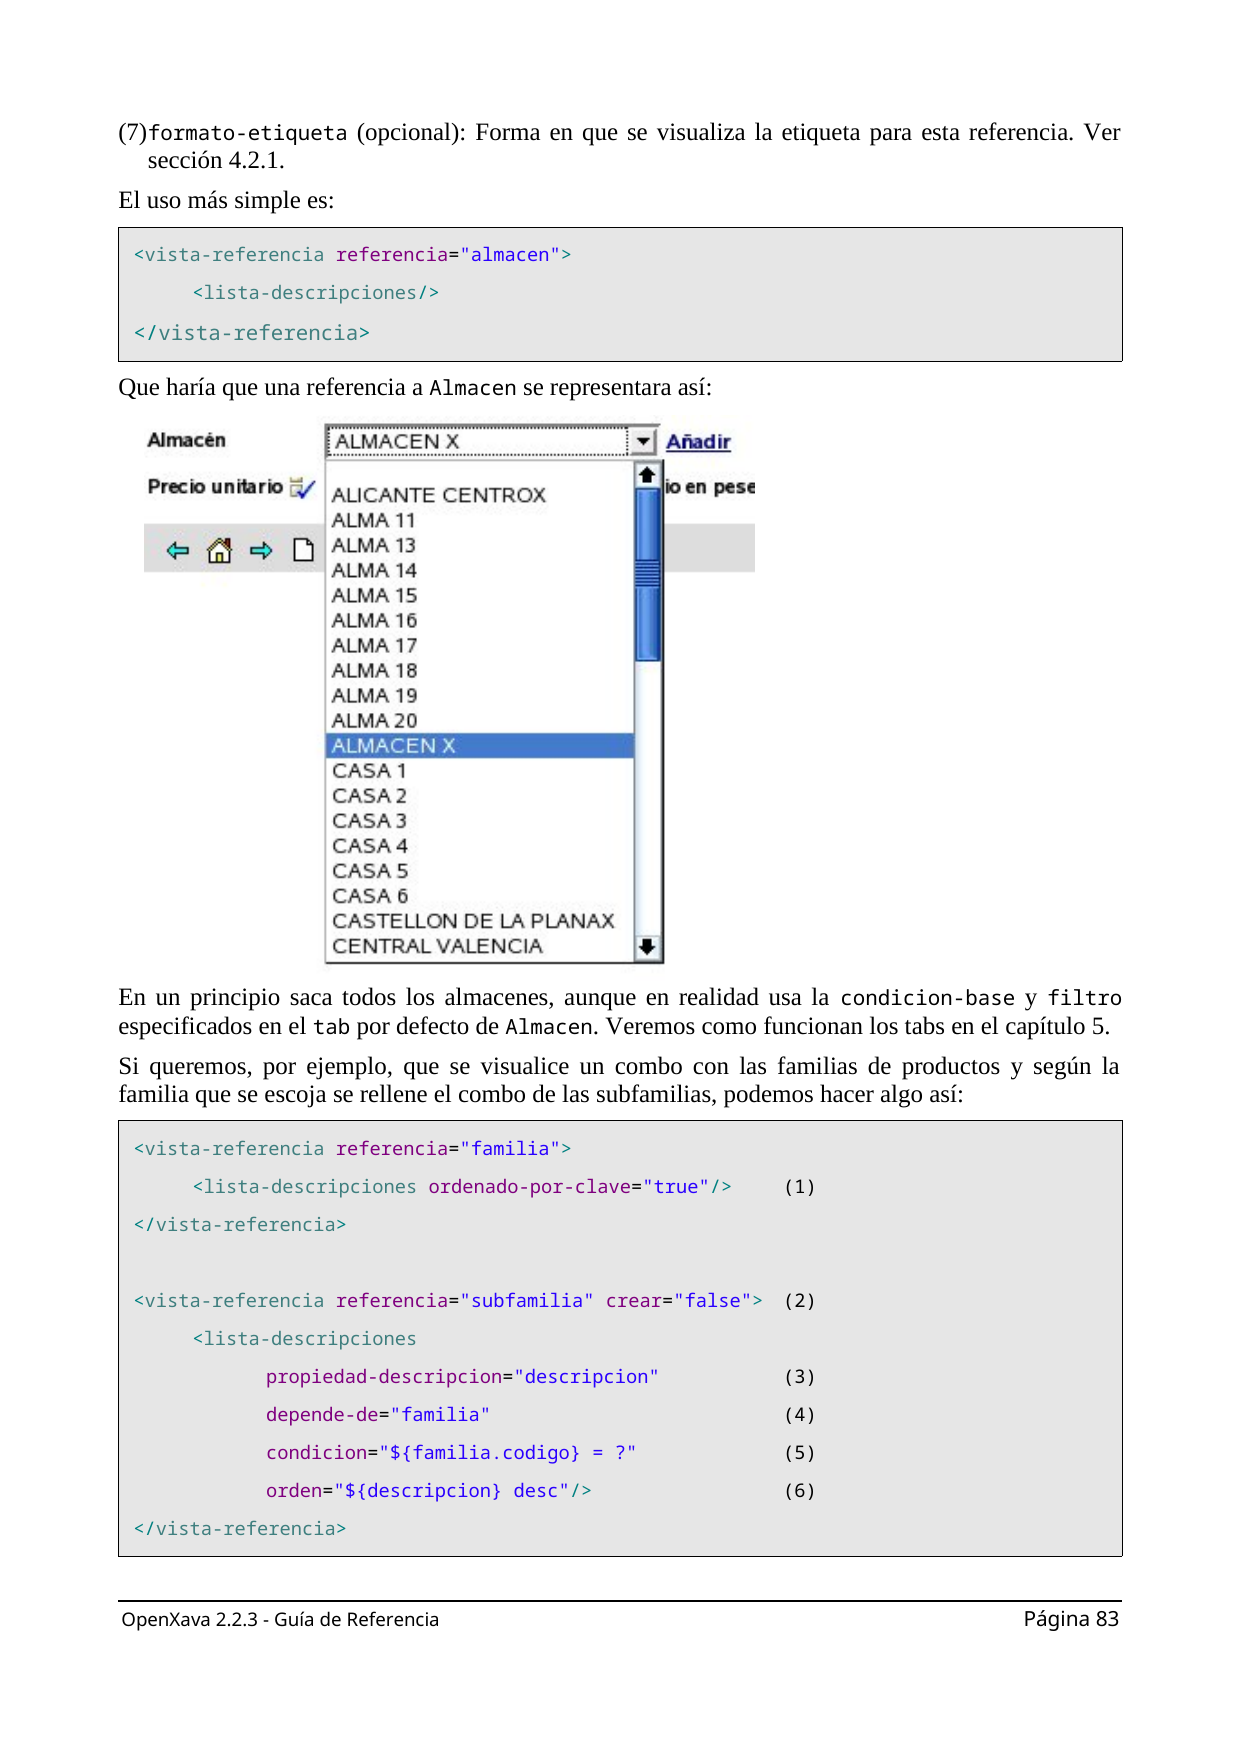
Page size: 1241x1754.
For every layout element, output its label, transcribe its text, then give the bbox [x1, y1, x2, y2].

list formato-etiqueta (opcional): Forma en que se visualiza la etiqueta para esta referencia. Ver sección 4.2.1. [118, 118, 1122, 174]
text condicion="${familia.codigo} = ?" (5) [119, 1424, 1122, 1463]
text Si queremos, por ejemplo, que se visualice un combo con las familias de productos y según la familia que se escoja se rellene el combo de las subfamilias, podemos hacer algo así: [118, 1052, 1122, 1108]
text </vista-referencia> [119, 1501, 1122, 1556]
text </vista-referencia> [119, 1196, 1122, 1234]
text <lista-descripciones/> [119, 265, 1122, 303]
picture [144, 415, 755, 984]
text <vista-referencia referencia="almacen"> [119, 228, 1122, 265]
text propiedad-descripcion="descripcion" (3) [119, 1348, 1122, 1387]
text En un principio saca todos los almacenes, aunque en realidad usa la condicion-base y filtro especificados en el tab por defecto de Almacen. Veremos como funcionan los tabs en el capítulo 5. [118, 414, 1122, 1040]
text <vista-referencia referencia="familia"> [119, 1121, 1122, 1158]
text <lista-descripciones [119, 1311, 1122, 1348]
text <lista-descripciones ordenado-por-clave="true"/> (1) [119, 1158, 1122, 1196]
text depende-de="familia" (4) [119, 1387, 1122, 1424]
text <vista-referencia referencia="subfamilia" crear="false"> (2) [119, 1272, 1122, 1311]
text </vista-referencia> [119, 303, 1122, 361]
text El uso más simple es: [118, 187, 1122, 214]
text orden="${descripcion} desc"/> (6) [119, 1463, 1122, 1501]
text Que haría que una referencia a Almacen se representara así: [118, 373, 1122, 402]
